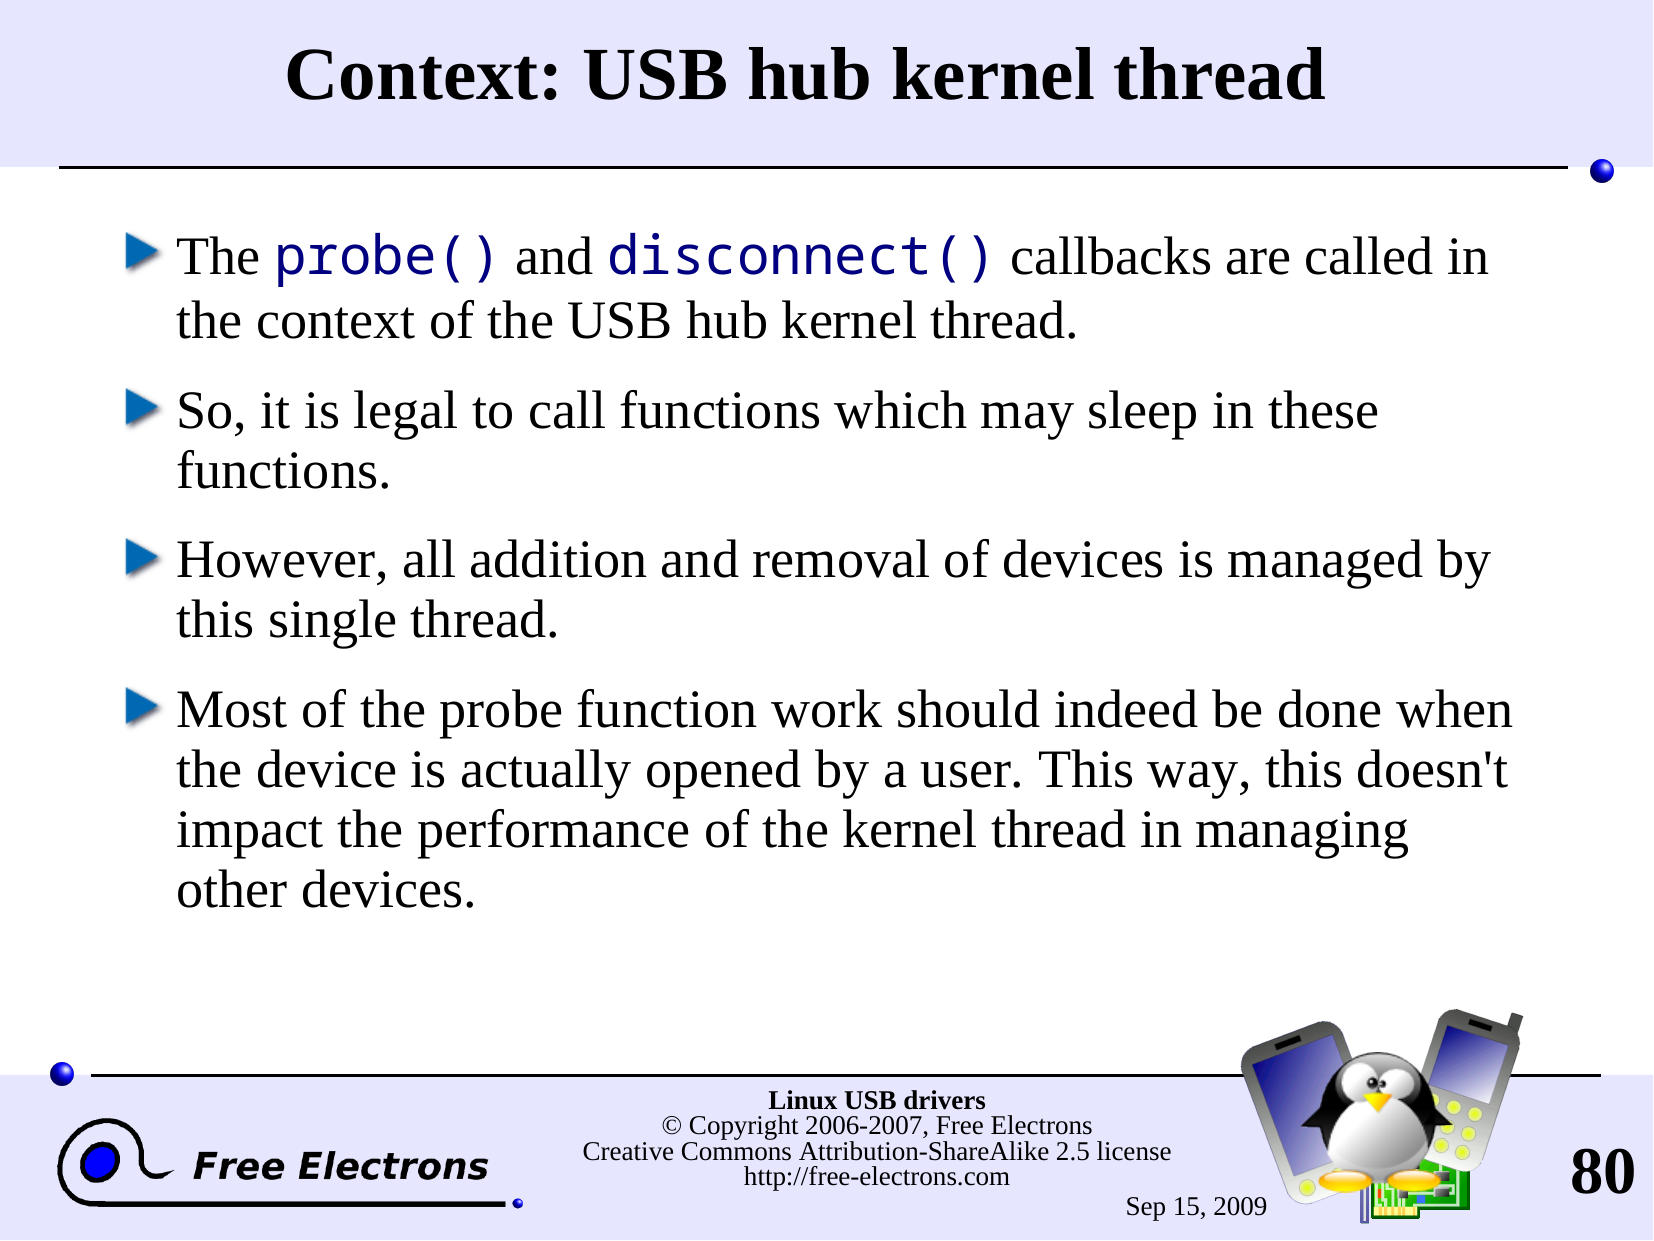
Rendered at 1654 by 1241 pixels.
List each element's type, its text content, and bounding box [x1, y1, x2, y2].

picture [1230, 1007, 1538, 1241]
title Context: USB hub kernel thread [60, 25, 1551, 124]
picture [50, 1107, 527, 1216]
list The probe() and disconnect() callbacks are called in the context of the USB hub kernel thread. So, it is legal to call functions which may sleep in these functions. However, all addition and removal of devices is managed by this single thread. Most of the probe function work should indeed be done when the device is actually opened by a user. This way, this doesn't impact the performance of the kernel thread in managing other devices. [105, 216, 1518, 1066]
